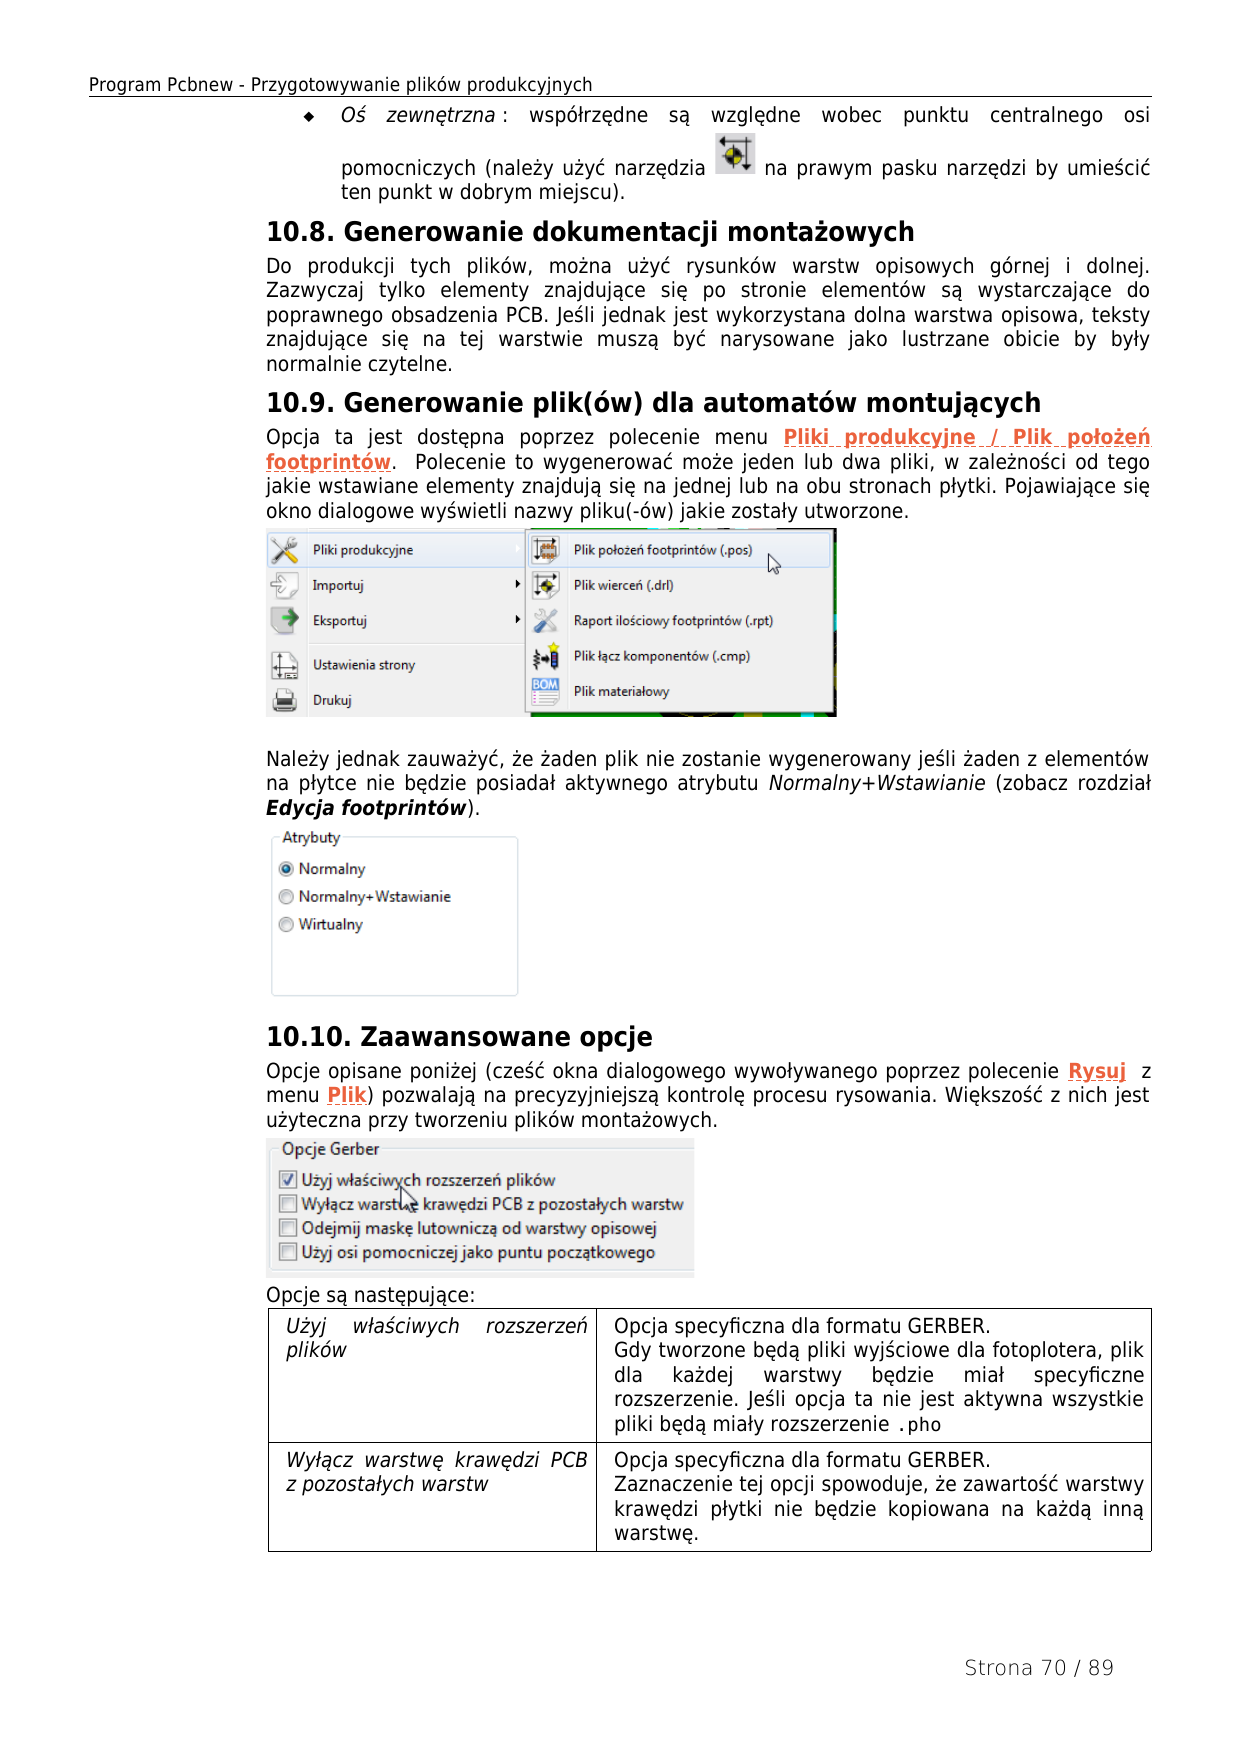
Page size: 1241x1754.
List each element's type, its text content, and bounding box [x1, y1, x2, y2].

text Opcje opisane poniżej (cześć okna dialogowego wywoływanego poprzez polecenie Rysuj z menu Plik) pozwalają na precyzyjniejszą kontrolę procesu rysowania. Większość z nich jest użyteczna przy tworzeniu plików montażowych. [266, 1059, 1152, 1132]
picture [265, 826, 526, 1004]
text Opcje są następujące: [266, 1283, 1152, 1308]
picture [265, 1138, 695, 1278]
picture [265, 528, 837, 717]
table_cell Wyłącz warstwę krawędzi PCB z pozostałych warstw [269, 1443, 596, 1551]
text Opcja ta jest dostępna poprzez polecenie menu Pliki produkcyjne / Plik położeń footprintów. Polecenie to wygenerować może jeden lub dwa pliki, w zależności od tego jakie wstawiane elementy znajdują się na jednej lub na obu stronach płytki. Pojawiające się okno dialogowe wyświetli nazwy pliku(-ów) jakie zostały utworzone. [266, 425, 1152, 523]
list Oś zewnętrzna : współrzędne są względne wobec punktu centralnego osi pomocniczych (należy użyć narzędzia na prawym pasku narzędzi by umieścić ten punkt w dobrym miejscu). [303, 103, 1152, 204]
table_header Użyj właściwych rozszerzeń plików [269, 1309, 596, 1442]
text Należy jednak zauważyć, że żaden plik nie zostanie wygenerowany jeśli żaden z elementów na płytce nie będzie posiadał aktywnego atrybutu Normalny+Wstawianie (zobacz rozdział Edycja footprintów). [266, 747, 1152, 820]
table_header Opcja specyficzna dla formatu GERBER. Gdy tworzone będą pliki wyjściowe dla fotoplotera, plik dla każdej warstwy będzie miał specyficzne rozszerzenie. Jeśli opcja ta nie jest aktywna wszystkie pliki będą miały rozszerzenie .pho [597, 1309, 1151, 1442]
subtitle Generowanie dokumentacji montażowych [266, 216, 1152, 248]
text Do produkcji tych plików, można użyć rysunków warstw opisowych górnej i dolnej. Zazwyczaj tylko elementy znajdujące się po stronie elementów są wystarczające do poprawnego obsadzenia PCB. Jeśli jednak jest wykorzystana dolna warstwa opisowa, teksty znajdujące się na tej warstwie muszą być narysowane jako lustrzane obicie by były normalnie czytelne. [266, 253, 1152, 376]
table_cell Opcja specyficzna dla formatu GERBER. Zaznaczenie tej opcji spowoduje, że zawartość warstwy krawędzi płytki nie będzie kopiowana na każdą inną warstwę. [597, 1443, 1151, 1551]
subtitle Zaawansowane opcje [266, 1021, 1152, 1053]
subtitle Generowanie plik(ów) dla automatów montujących [266, 388, 1152, 419]
